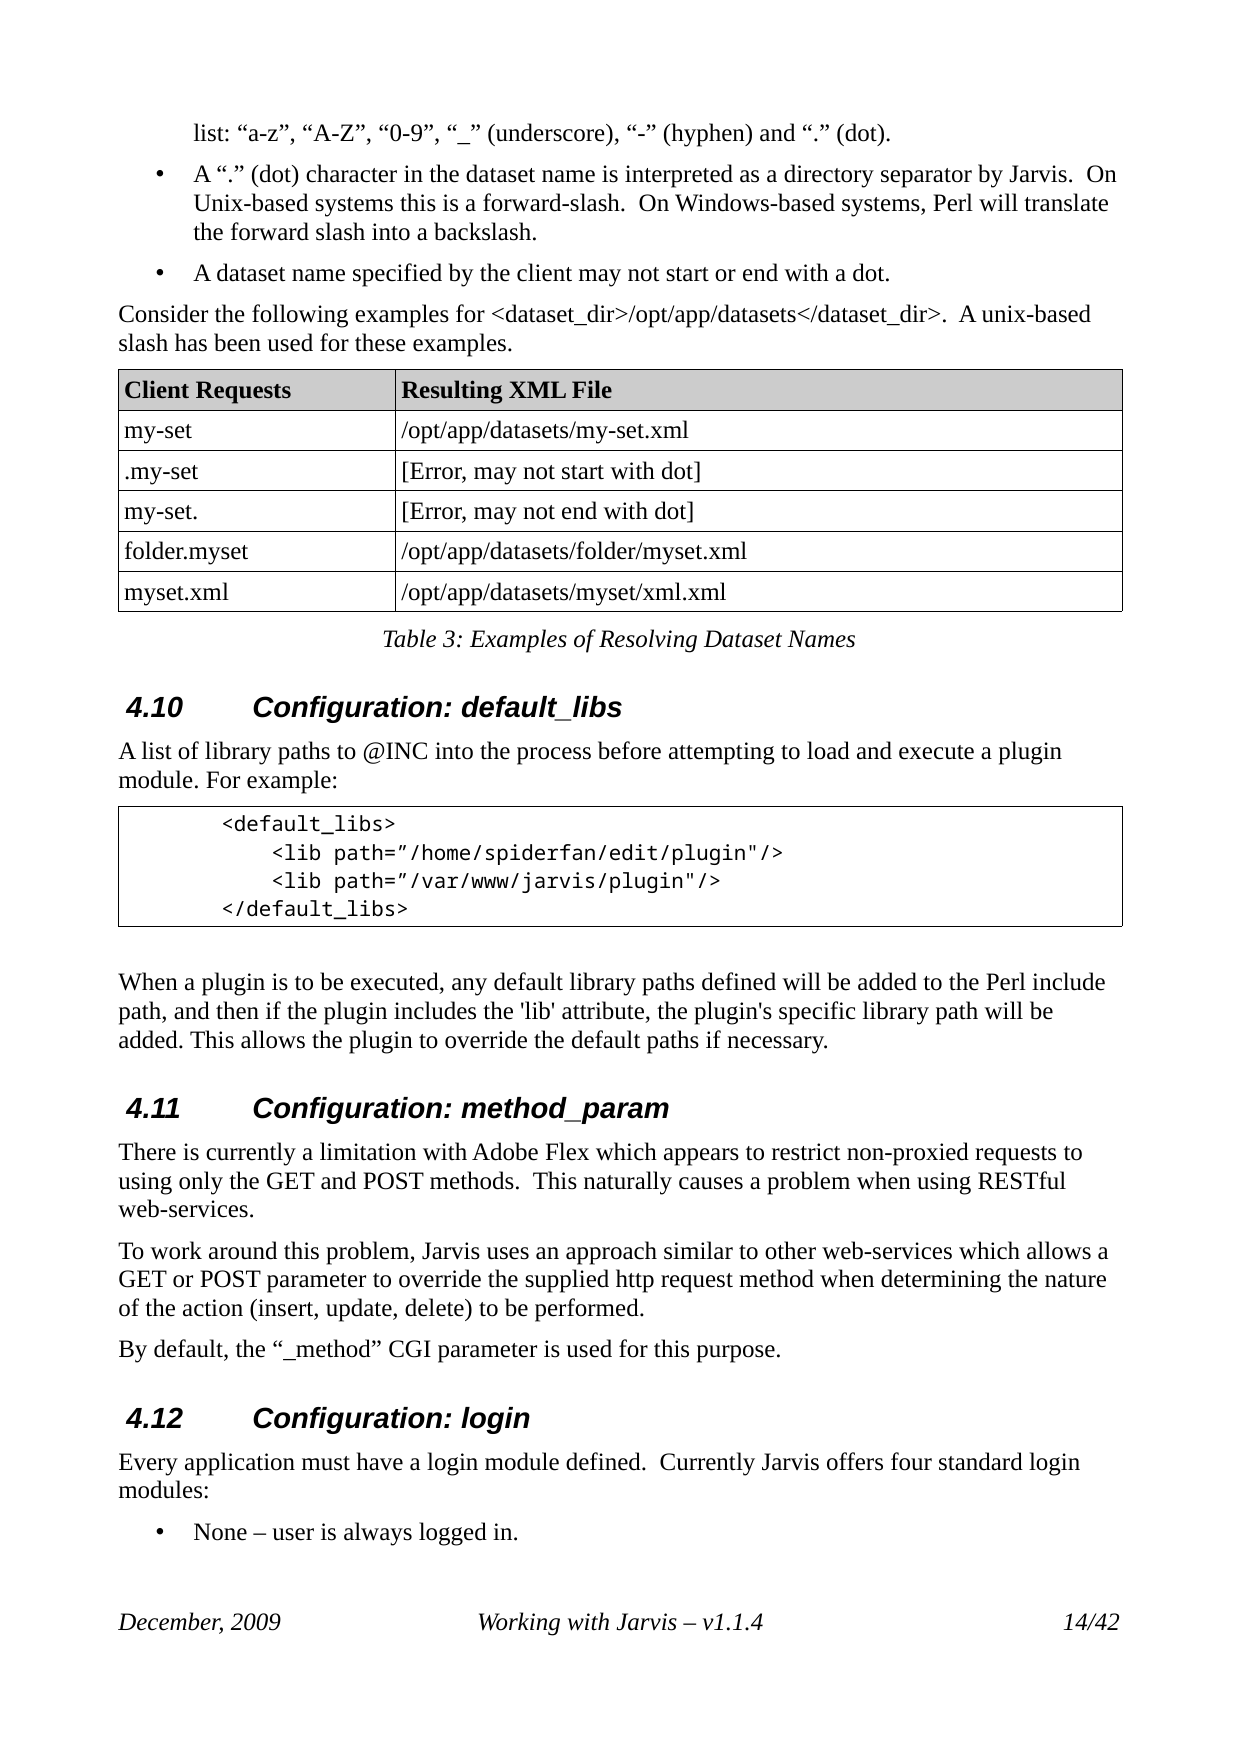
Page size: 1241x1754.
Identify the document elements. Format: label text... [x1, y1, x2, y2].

table_cell /opt/app/datasets/folder/myset.xml [396, 532, 1122, 571]
text </default_libs> [119, 891, 1122, 926]
text <lib path=”/var/www/jarvis/plugin"/> [119, 863, 1122, 891]
text When a plugin is to be executed, any default library paths defined will be added to the Perl include path, and then if the plugin includes the 'lib' attribute, the plugin's specific library path will be added. This allows the plugin to override the default paths if necessary. [118, 967, 1122, 1053]
text A list of library paths to @INC into the process before attempting to load and execute a plugin module. For example: [118, 736, 1122, 794]
list A dataset name specified by the client may not start or end with a dot. [156, 258, 1122, 287]
text By default, the “_method” CGI parameter is used for this purpose. [118, 1334, 1122, 1363]
table_cell myset.xml [119, 572, 395, 611]
table_cell .my-set [119, 451, 395, 490]
subtitle Configuration: default_libs [118, 690, 1122, 724]
text <lib path=”/home/spiderfan/edit/plugin"/> [119, 834, 1122, 863]
text Table 3: Examples of Resolving Dataset Names [118, 624, 1122, 653]
table_header Resulting XML File [396, 370, 1122, 410]
table_cell my-set. [119, 491, 395, 531]
table_cell folder.myset [119, 532, 395, 571]
subtitle Configuration: login [118, 1401, 1122, 1434]
table_cell /opt/app/datasets/my-set.xml [396, 411, 1122, 450]
table_cell /opt/app/datasets/myset/xml.xml [396, 572, 1122, 611]
list list: “a-z”, “A-Z”, “0-9”, “_” (underscore), “-” (hyphen) and “.” (dot). [156, 118, 1122, 147]
text There is currently a limitation with Adobe Flex which appears to restrict non-proxied requests to using only the GET and POST methods. This naturally causes a problem when using RESTful web-services. [118, 1137, 1122, 1223]
table_cell my-set [119, 411, 395, 450]
table_cell [Error, may not start with dot] [396, 451, 1122, 490]
text Consider the following examples for <dataset_dir>/opt/app/datasets</dataset_dir>. A unix-based slash has been used for these examples. [118, 299, 1122, 357]
table_cell [Error, may not end with dot] [396, 491, 1122, 531]
list None – user is always logged in. [156, 1517, 1122, 1546]
text To work around this problem, Jarvis uses an approach similar to other web-services which allows a GET or POST parameter to override the supplied http request method when determining the nature of the action (insert, update, delete) to be performed. [118, 1236, 1122, 1322]
text Every application must have a login module defined. Currently Jarvis offers four standard login modules: [118, 1447, 1122, 1504]
table_header Client Requests [119, 370, 395, 410]
list A “.” (dot) character in the dataset name is interpreted as a directory separator by Jarvis. On Unix-based systems this is a forward-slash. On Windows-based systems, Perl will translate the forward slash into a backslash. [156, 159, 1122, 246]
subtitle Configuration: method_param [118, 1091, 1122, 1124]
text <default_libs> [119, 807, 1122, 834]
